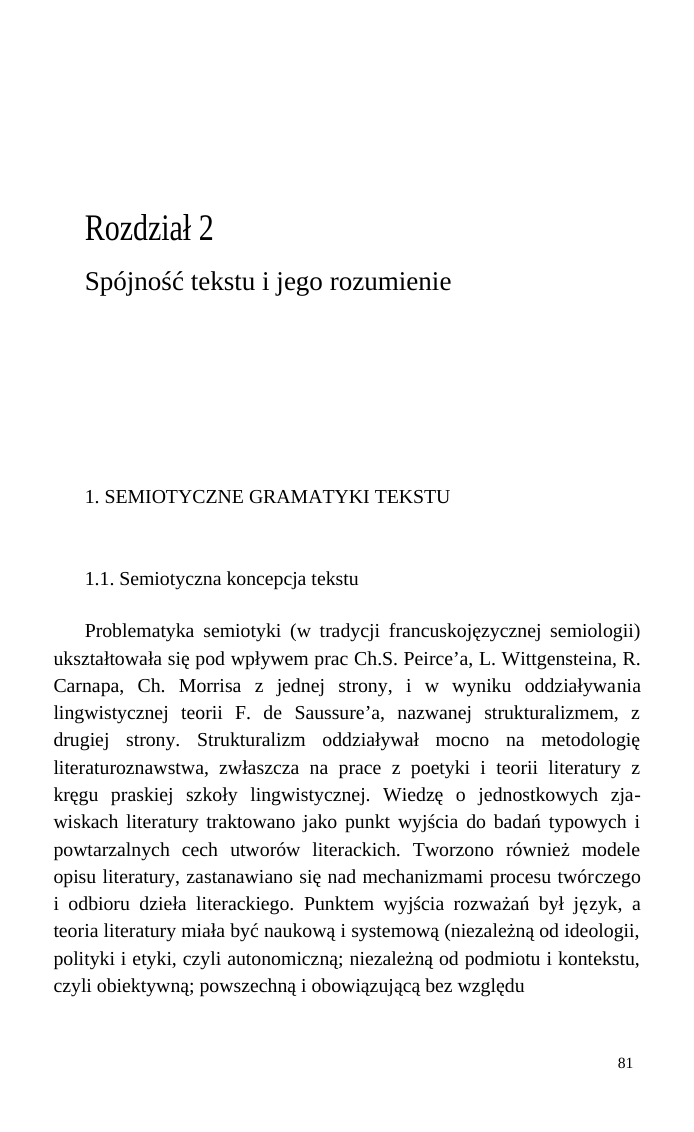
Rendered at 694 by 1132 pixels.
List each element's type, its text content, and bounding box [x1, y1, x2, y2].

subtitle Rozdział 2 [53, 205, 641, 248]
text 1.1. Semiotyczna koncepcja tekstu [53, 567, 641, 590]
text 81 [618, 1054, 637, 1072]
text Spójność tekstu i jego rozumienie [53, 265, 641, 296]
text 1. SEMIOTYCZNE GRAMATYKI TEKSTU [53, 485, 641, 508]
text Problematyka semiotyki (w tradycji francuskojęzycznej semiologii) ukształtowała się pod wpływem prac Ch.S. Peirce’a, L. Wittgenstei­na, R. Carnapa, Ch. Morrisa z jednej strony, i w wyniku oddziaływa­nia lingwistycznej teorii F. de Saussure’a, nazwanej strukturalizmem, z drugiej strony. Strukturalizm oddziaływał mocno na metodologię literaturoznawstwa, zwłaszcza na prace z poetyki i teorii literatury z kręgu praskiej szkoły lingwistycznej. Wiedzę o jednostkowych zja­wiskach literatury traktowano jako punkt wyjścia do badań typowych i powtarzalnych cech utworów literackich. Tworzono również modele opisu literatury, zastanawiano się nad mechanizmami procesu twór­czego i odbioru dzieła literackiego. Punktem wyjścia rozważań był ję­zyk, a teoria literatury miała być naukową i systemową (niezależną od ideologii, polityki i etyki, czyli autonomiczną; niezależną od podmiotu i kontekstu, czyli obiektywną; powszechną i obowiązującą bez względu [53, 619, 641, 997]
